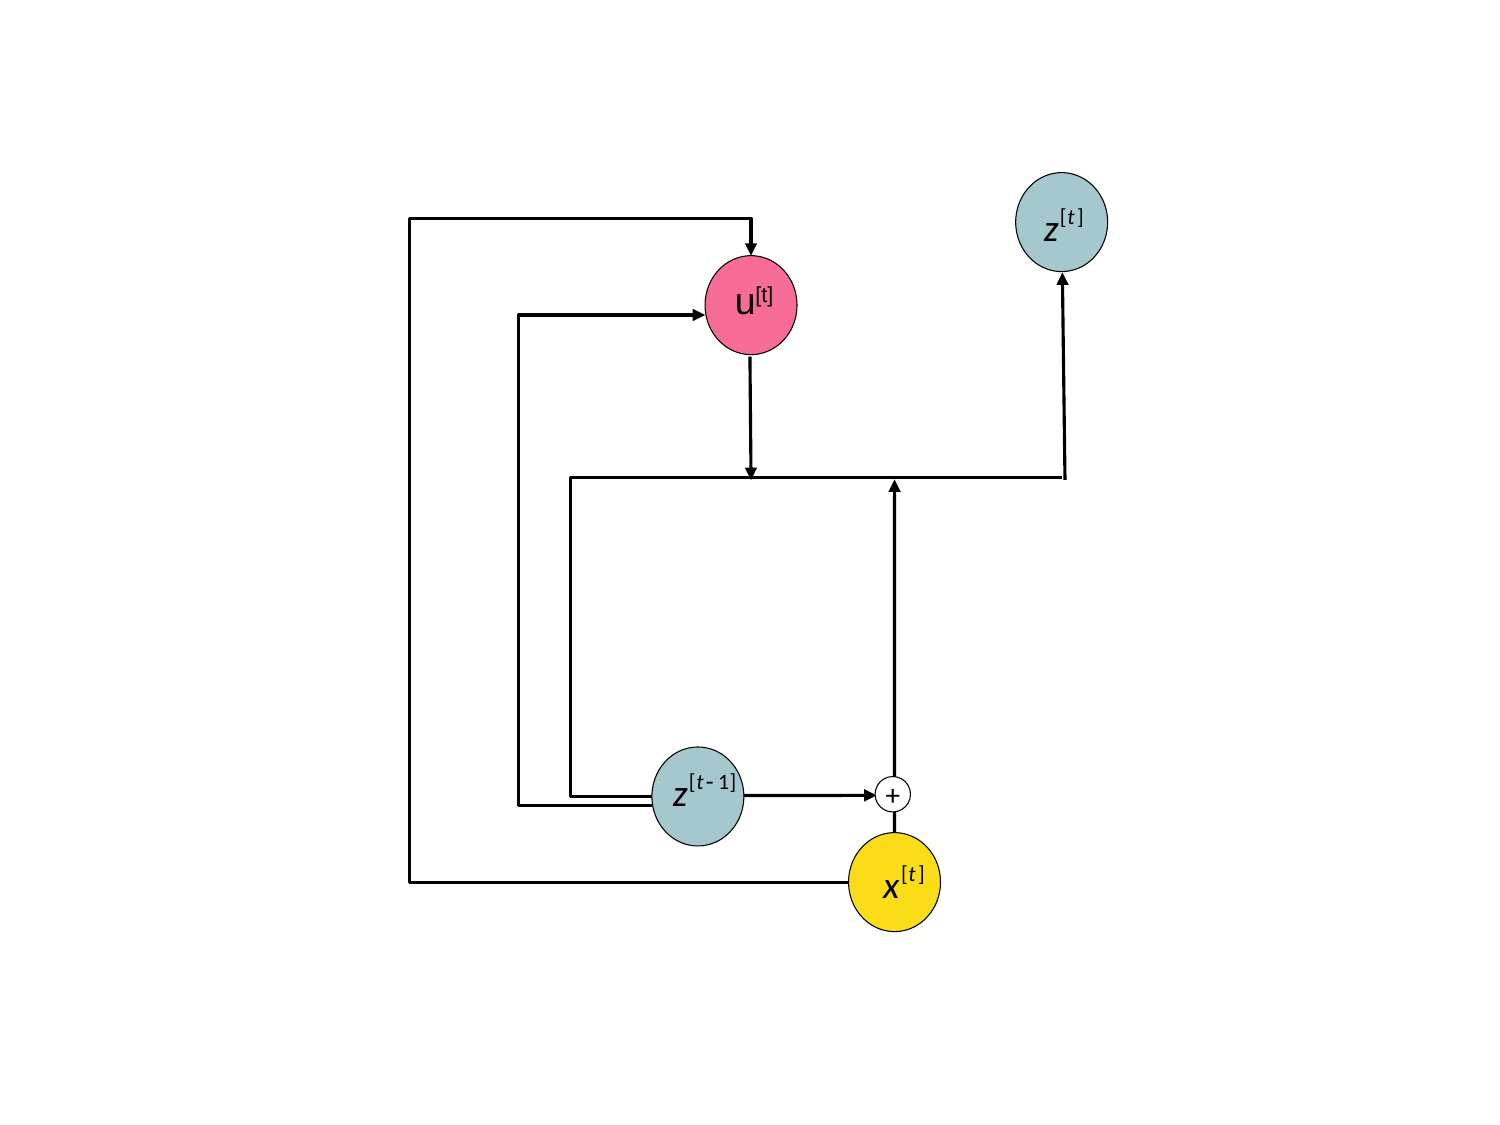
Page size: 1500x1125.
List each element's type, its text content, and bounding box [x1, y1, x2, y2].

text_box [1015, 172, 1108, 272]
text_box + [875, 776, 911, 812]
text_box u[t] [720, 273, 856, 330]
text_box [651, 746, 741, 846]
text_box [848, 832, 941, 932]
chart [876, 857, 930, 905]
text_box [705, 255, 791, 355]
chart [1037, 201, 1091, 248]
chart [666, 766, 742, 814]
